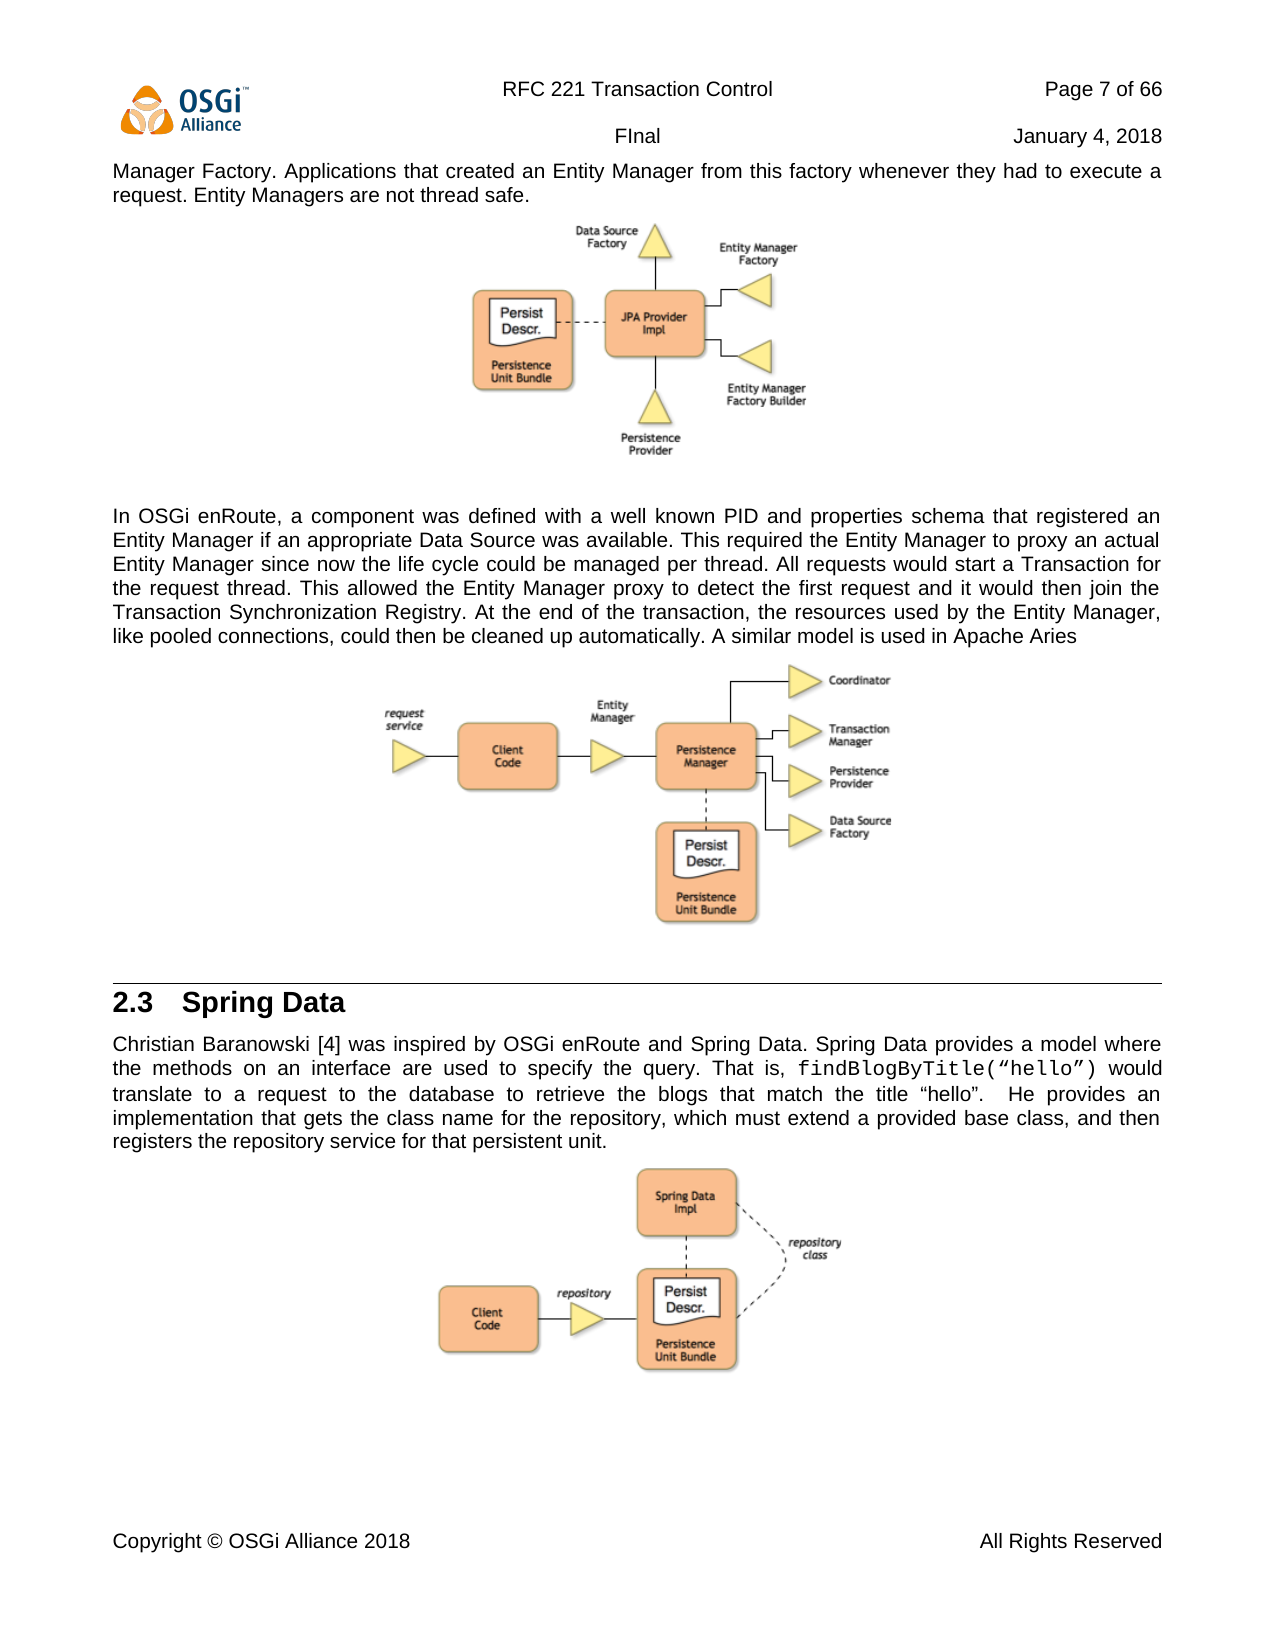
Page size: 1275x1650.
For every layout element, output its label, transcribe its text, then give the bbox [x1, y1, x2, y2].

picture [113, 78, 257, 142]
picture [468, 219, 807, 456]
subtitle Spring Data [112, 984, 1162, 1019]
text Christian Baranowski [4]. was inspired by OSGi enRoute and Spring Data. Spring Data provides a model where the methods on an interface are used to specify the query. That is, findBlogByTitle(“hello”) would translate to a request to the database to retrieve the blogs that match the title “hello”. He provides an implementation that gets the class name for the repository, which must extend a provided base class, and then registers the repository service for that persistent unit. [112, 1032, 1162, 1153]
text Manager Factory. Applications that created an Entity Manager from this factory whenever they had to execute a request. Entity Managers are not thread safe. [112, 159, 1162, 207]
text In OSGi enRoute, a component was defined with a well known PID and properties schema that registered an Entity Manager if an appropriate Data Source was available. This required the Entity Manager to proxy an actual Entity Manager since now the life cycle could be managed per thread. All requests would start a Transaction for the request thread. This allowed the Entity Manager proxy to detect the first request and it would then join the Transaction Synchronization Registry. At the end of the transaction, the resources used by the Entity Manager, like pooled connections, could then be cleaned up automatically. A similar model is used in Apache Aries [112, 504, 1162, 648]
picture [434, 1165, 842, 1377]
picture [384, 660, 892, 930]
